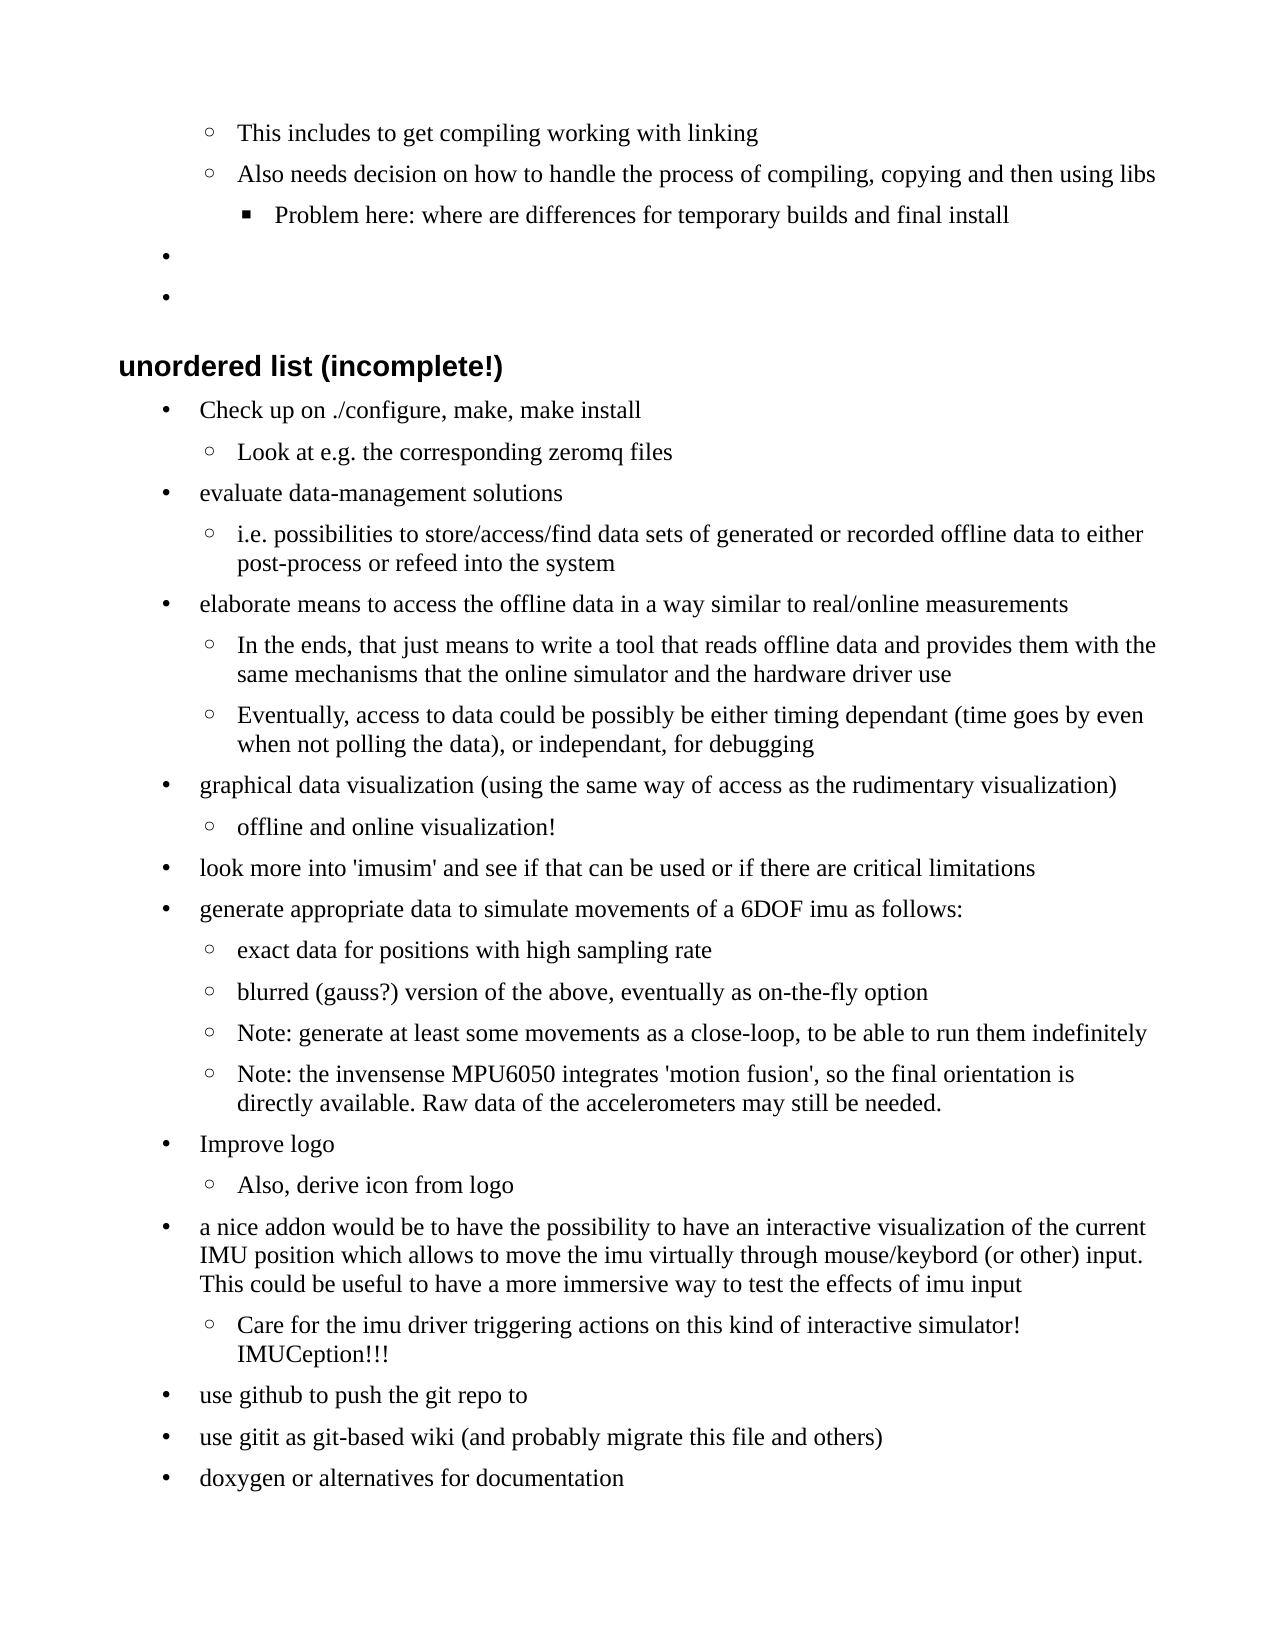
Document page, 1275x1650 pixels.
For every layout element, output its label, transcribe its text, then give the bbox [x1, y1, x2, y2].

subtitle graphical data visualization (using the same way of access as the rudimentary visualization) [162, 770, 1157, 799]
subtitle Also needs decision on how to handle the process of compiling, copying and then using libs [199, 159, 1157, 188]
subtitle Look at e.g. the corresponding zeromq files [199, 437, 1157, 465]
subtitle Problem here: where are differences for temporary builds and final install [237, 201, 1157, 229]
subtitle In the ends, that just means to write a tool that reads offline data and provides them with the same mechanisms that the online simulator and the hardware driver use [199, 630, 1157, 688]
subtitle doxygen or alternatives for documentation [162, 1463, 1157, 1492]
subtitle unordered list (incomplete!) [118, 349, 1157, 383]
subtitle evaluate data-management solutions [162, 478, 1157, 507]
subtitle i.e. possibilities to store/access/find data sets of generated or recorded offline data to either post-process or refeed into the system [199, 519, 1157, 577]
subtitle This includes to get compiling working with linking [199, 118, 1157, 147]
subtitle look more into 'imusim' and see if that can be used or if there are critical limitations [162, 853, 1157, 882]
subtitle blurred (gauss?) version of the above, eventually as on-the-fly option [199, 977, 1157, 1005]
subtitle Care for the imu driver triggering actions on this kind of interactive simulator! IMUCeption!!! [199, 1310, 1157, 1368]
subtitle generate appropriate data to simulate movements of a 6DOF imu as follows: [162, 894, 1157, 923]
subtitle a nice addon would be to have the possibility to have an interactive visualization of the current IMU position which allows to move the imu virtually through mouse/keybord (or other) input. This could be useful to have a more immersive way to test the effects of imu input [162, 1212, 1157, 1298]
subtitle Also, derive icon from logo [199, 1170, 1157, 1199]
subtitle Note: the invensense MPU6050 integrates 'motion fusion', so the final orientation is directly available. Raw data of the accelerometers may still be needed. [199, 1059, 1157, 1117]
subtitle use github to push the git repo to [162, 1380, 1157, 1409]
subtitle Improve logo [162, 1129, 1157, 1158]
subtitle Eventually, access to data could be possibly be either timing dependant (time goes by even when not polling the data), or independant, for debugging [199, 700, 1157, 758]
subtitle elaborate means to access the offline data in a way similar to real/online measurements [162, 589, 1157, 618]
subtitle use gitit as git-based wiki (and probably migrate this file and others) [162, 1422, 1157, 1450]
subtitle exact data for positions with high sampling rate [199, 935, 1157, 964]
subtitle offline and online visualization! [199, 812, 1157, 840]
subtitle Check up on ./configure, make, make install [162, 395, 1157, 424]
subtitle Note: generate at least some movements as a close-loop, to be able to run them indefinitely [199, 1018, 1157, 1047]
